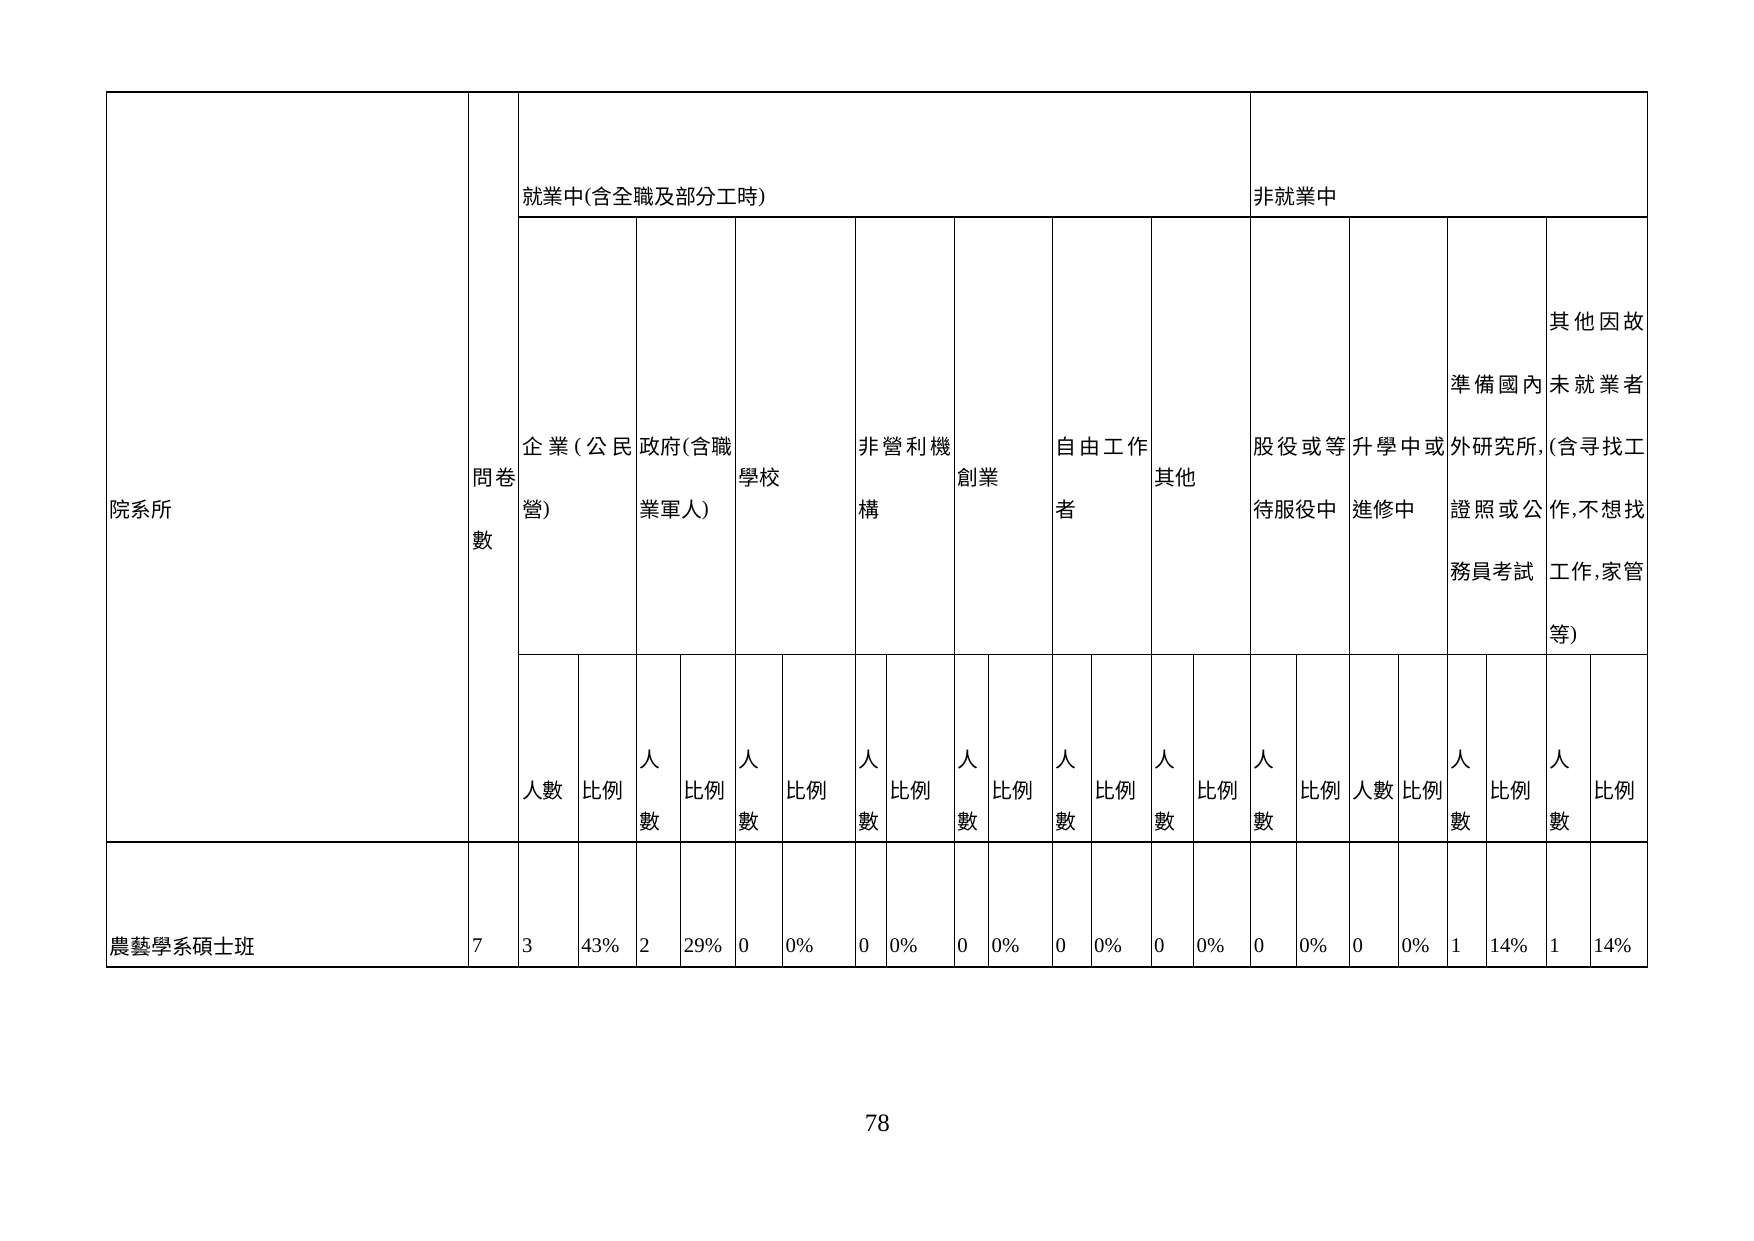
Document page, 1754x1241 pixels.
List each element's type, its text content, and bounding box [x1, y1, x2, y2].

table_cell 人數 [637, 655, 680, 841]
table_cell 比例 [1297, 655, 1349, 841]
table_cell 其他 [1152, 218, 1250, 654]
table_cell 學校 [736, 218, 855, 654]
table_cell 準備國內外研究所,證照或公務員考試 [1448, 218, 1546, 654]
table_cell 人數 [736, 655, 782, 841]
table_cell 比例 [887, 655, 954, 841]
table_cell 人數 [1152, 655, 1193, 841]
table_cell 14% [1591, 843, 1647, 966]
table_cell 人數 [519, 655, 578, 841]
table_cell 比例 [783, 655, 855, 841]
table_cell 1 [1448, 843, 1486, 966]
table_cell 0% [783, 843, 855, 966]
table_cell 0% [887, 843, 954, 966]
table_cell 0 [736, 843, 782, 966]
table_cell 人數 [955, 655, 988, 841]
table_cell 0% [1194, 843, 1250, 966]
table_cell 0% [989, 843, 1052, 966]
table_cell 比例 [1487, 655, 1546, 841]
table_cell 其他因故未就業者(含寻找工作,不想找工作,家管等) [1547, 218, 1647, 654]
table_cell 升學中或進修中 [1350, 218, 1447, 654]
table_cell 0% [1399, 843, 1447, 966]
table_cell 人數 [1251, 655, 1296, 841]
table_cell 比例 [681, 655, 735, 841]
table_cell 0 [856, 843, 886, 966]
table_cell 3 [519, 843, 578, 966]
table_header 院系所 [107, 93, 468, 841]
table_cell 人數 [1053, 655, 1091, 841]
table_cell 比例 [1591, 655, 1647, 841]
table_cell 人數 [1547, 655, 1590, 841]
table_cell 7 [469, 843, 518, 966]
table_cell 比例 [1194, 655, 1250, 841]
table_cell 比例 [579, 655, 636, 841]
table_cell 比例 [1399, 655, 1447, 841]
table_cell 自由工作者 [1053, 218, 1151, 654]
table_cell 人數 [1448, 655, 1486, 841]
table_cell 政府(含職業軍人) [637, 218, 735, 654]
table_header 問卷數 [469, 93, 518, 841]
table_cell 2 [637, 843, 680, 966]
table_cell 農藝學系碩士班 [107, 843, 468, 966]
table_cell 43% [579, 843, 636, 966]
table_cell 0% [1297, 843, 1349, 966]
table_cell 0% [1092, 843, 1151, 966]
table_cell 0 [1251, 843, 1296, 966]
table_cell 人數 [1350, 655, 1398, 841]
table_cell 企業(公民營) [519, 218, 636, 654]
table_header 就業中(含全職及部分工時) [519, 93, 1250, 216]
table_cell 0 [1053, 843, 1091, 966]
table_cell 創業 [955, 218, 1052, 654]
table_cell 0 [955, 843, 988, 966]
table_cell 非營利機構 [856, 218, 954, 654]
table_cell 1 [1547, 843, 1590, 966]
table_cell 股役或等待服役中 [1251, 218, 1349, 654]
table_cell 0 [1152, 843, 1193, 966]
table_cell 比例 [1092, 655, 1151, 841]
table_cell 0 [1350, 843, 1398, 966]
table_cell 29% [681, 843, 735, 966]
table_cell 14% [1487, 843, 1546, 966]
table_cell 比例 [989, 655, 1052, 841]
table_header 非就業中 [1251, 93, 1647, 216]
table_cell 人數 [856, 655, 886, 841]
